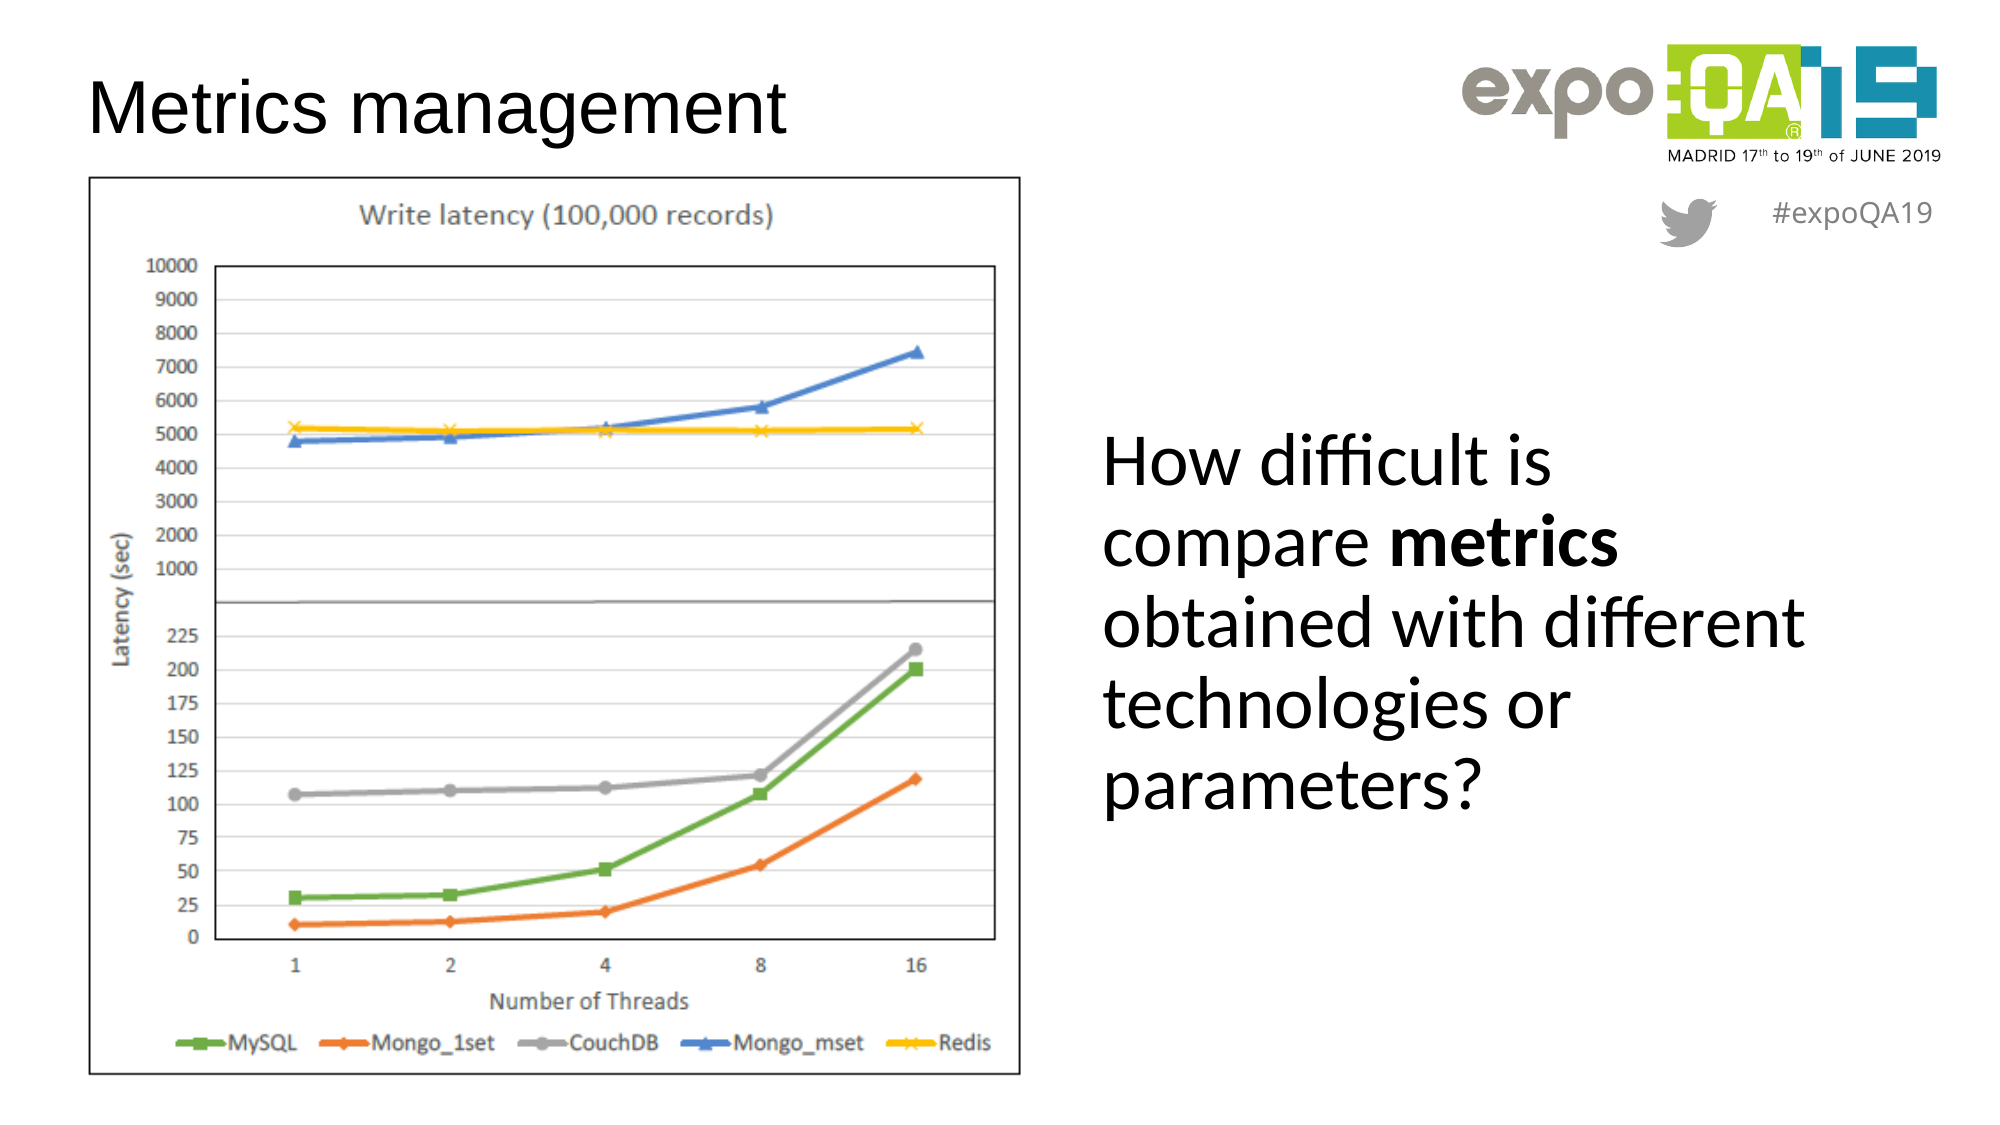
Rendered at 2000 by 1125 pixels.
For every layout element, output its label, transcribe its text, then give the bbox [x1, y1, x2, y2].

picture [82, 163, 1028, 1077]
picture [1429, 37, 1948, 165]
title Metrics management [72, 54, 1277, 164]
list How difficult is compare metrics obtained with different technologies or parameters? [1088, 413, 1831, 527]
picture [1659, 193, 1718, 253]
